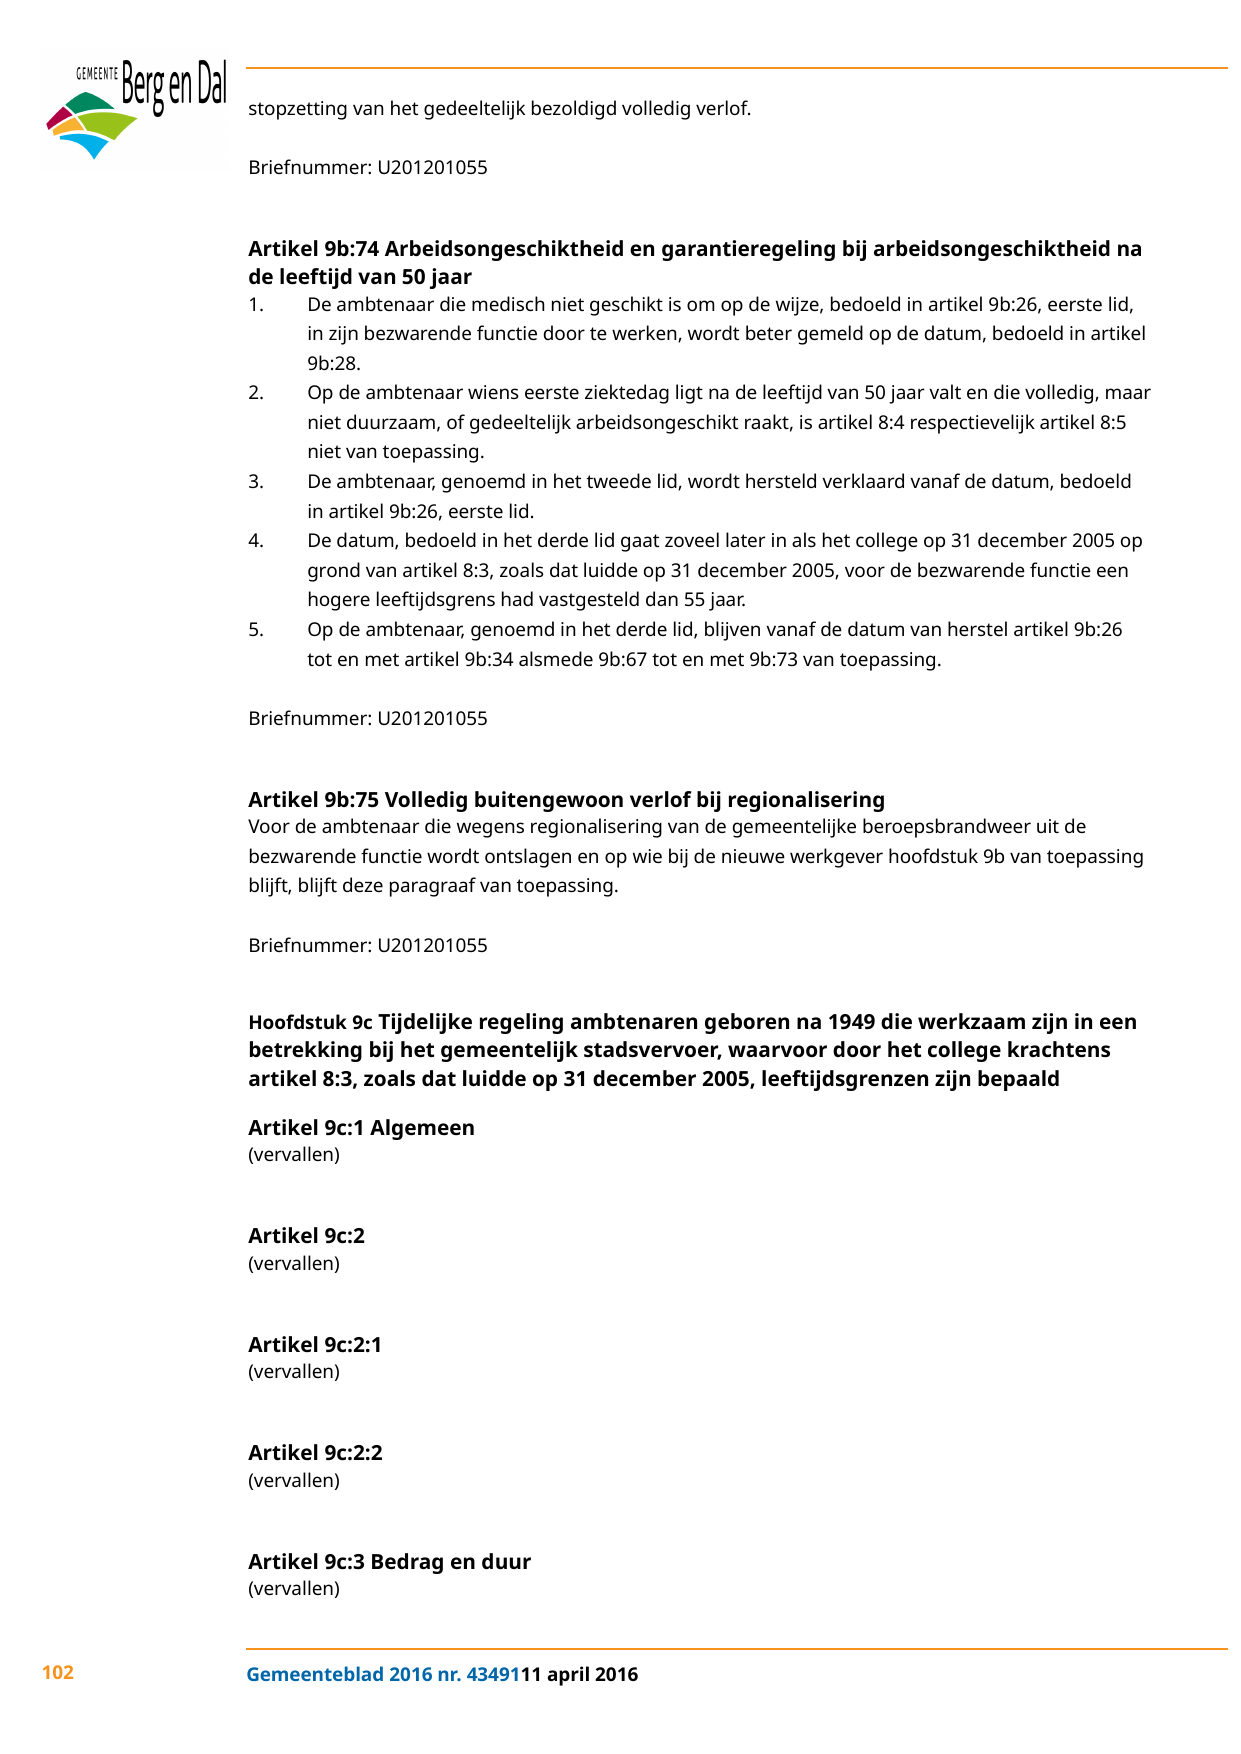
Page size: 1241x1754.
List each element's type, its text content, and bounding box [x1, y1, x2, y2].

text Briefnummer: U201201055 [248, 932, 1152, 957]
text Artikel 9c:1 Algemeen [248, 1113, 1152, 1142]
text Artikel 9b:74 Arbeidsongeschiktheid en garantieregeling bij arbeidsongeschiktheid na de leeftijd van 50 jaar [248, 234, 1152, 291]
text Voor de ambtenaar die wegens regionalisering van de gemeentelijke beroepsbrandweer uit de bezwarende functie wordt ontslagen en op wie bij de nieuwe werkgever hoofdstuk 9b van toepassing blijft, blijft deze paragraaf van toepassing. [248, 813, 1152, 898]
text (vervallen) [248, 1142, 1152, 1167]
picture [41, 47, 231, 172]
list Op de ambtenaar wiens eerste ziektedag ligt na de leeftijd van 50 jaar valt en die volledig, maar niet duurzaam, of gedeeltelijk arbeidsongeschikt raakt, is artikel 8:4 respectievelijk artikel 8:5 niet van toepassing. [248, 379, 1152, 464]
text Artikel 9c:2:1 [248, 1330, 1152, 1358]
list De ambtenaar, genoemd in het tweede lid, wordt hersteld verklaard vanaf de datum, bedoeld in artikel 9b:26, eerste lid. [248, 468, 1152, 524]
text stopzetting van het gedeeltelijk bezoldigd volledig verlof. [248, 95, 1152, 121]
list De ambtenaar die medisch niet geschikt is om op de wijze, bedoeld in artikel 9b:26, eerste lid, in zijn bezwarende functie door te werken, wordt beter gemeld op de datum, bedoeld in artikel 9b:28. [248, 291, 1152, 376]
text Artikel 9c:2:2 [248, 1438, 1152, 1467]
list De datum, bedoeld in het derde lid gaat zoveel later in als het college op 31 december 2005 op grond van artikel 8:3, zoals dat luidde op 31 december 2005, voor de bezwarende functie een hogere leeftijdsgrens had vastgesteld dan 55 jaar. [248, 527, 1152, 612]
text (vervallen) [248, 1358, 1152, 1384]
text (vervallen) [248, 1467, 1152, 1493]
text Briefnummer: U201201055 [248, 154, 1152, 180]
text (vervallen) [248, 1575, 1152, 1601]
text Artikel 9b:75 Volledig buitengewoon verlof bij regionalisering [248, 785, 1152, 813]
list Op de ambtenaar, genoemd in het derde lid, blijven vanaf de datum van herstel artikel 9b:26 tot en met artikel 9b:34 alsmede 9b:67 tot en met 9b:73 van toepassing. [248, 616, 1152, 672]
text (vervallen) [248, 1250, 1152, 1276]
text Artikel 9c:2 [248, 1222, 1152, 1250]
text Hoofdstuk 9c Tijdelijke regeling ambtenaren geboren na 1949 die werkzaam zijn in een betrekking bij het gemeentelijk stadsvervoer, waarvoor door het college krachtens artikel 8:3, zoals dat luidde op 31 december 2005, leeftijdsgrenzen zijn bepaald [248, 1007, 1152, 1092]
text Briefnummer: U201201055 [248, 705, 1152, 731]
text Artikel 9c:3 Bedrag en duur [248, 1547, 1152, 1575]
